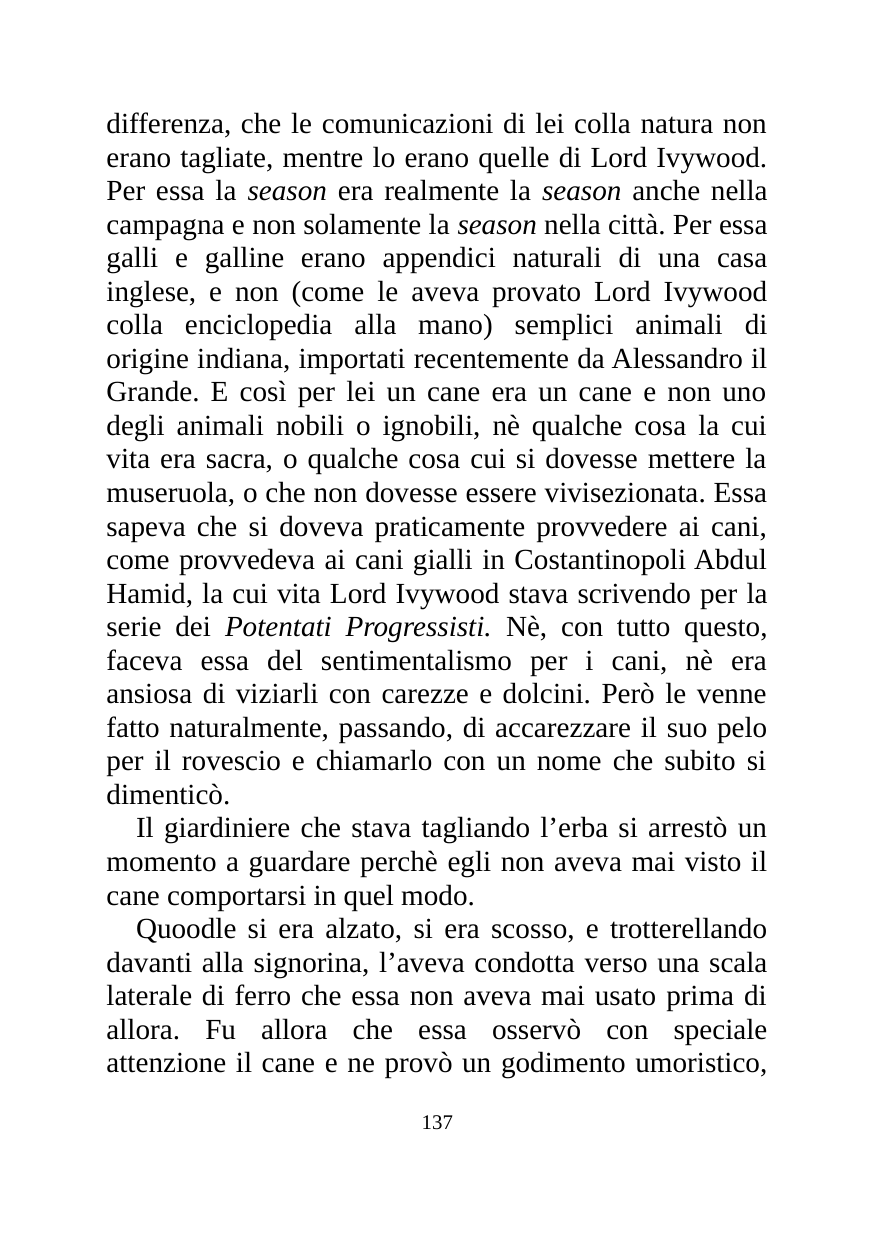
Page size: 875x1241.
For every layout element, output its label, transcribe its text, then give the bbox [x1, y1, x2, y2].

text Quoodle si era alzato, si era scosso, e trotterellando davanti alla signorina, l’aveva condotta verso una scala laterale di ferro che essa non aveva mai usato prima di allora. Fu allora che essa osservò con speciale attenzione il cane e ne provò un godimento umoristico, [106, 911, 768, 1079]
text Il giardiniere che stava tagliando l’erba si arrestò un momento a guardare perchè egli non aveva mai visto il cane comportarsi in quel modo. [106, 811, 768, 911]
text differenza, che le comunicazioni di lei colla natura non erano tagliate, mentre lo erano quelle di Lord Ivywood. Per essa la season era realmente la season anche nella campagna e non solamente la season nella città. Per essa galli e galline erano appendici naturali di una casa inglese, e non (come le aveva provato Lord Ivywood colla enciclopedia alla mano) semplici animali di origine indiana, importati recentemente da Alessandro il Grande. E così per lei un cane era un cane e non uno degli animali nobili o ignobili, nè qualche cosa la cui vita era sacra, o qualche cosa cui si dovesse mettere la museruola, o che non dovesse essere vivisezionata. Essa sapeva che si doveva praticamente provvedere ai cani, come provvedeva ai cani gialli in Costantinopoli Abdul Hamid, la cui vita Lord Ivywood stava scrivendo per la serie dei Potentati Progressisti. Nè, con tutto questo, faceva essa del sentimentalismo per i cani, nè era ansiosa di viziarli con carezze e dolcini. Però le venne fatto naturalmente, passando, di accarezzare il suo pelo per il rovescio e chiamarlo con un nome che subito si dimenticò. [106, 106, 768, 811]
